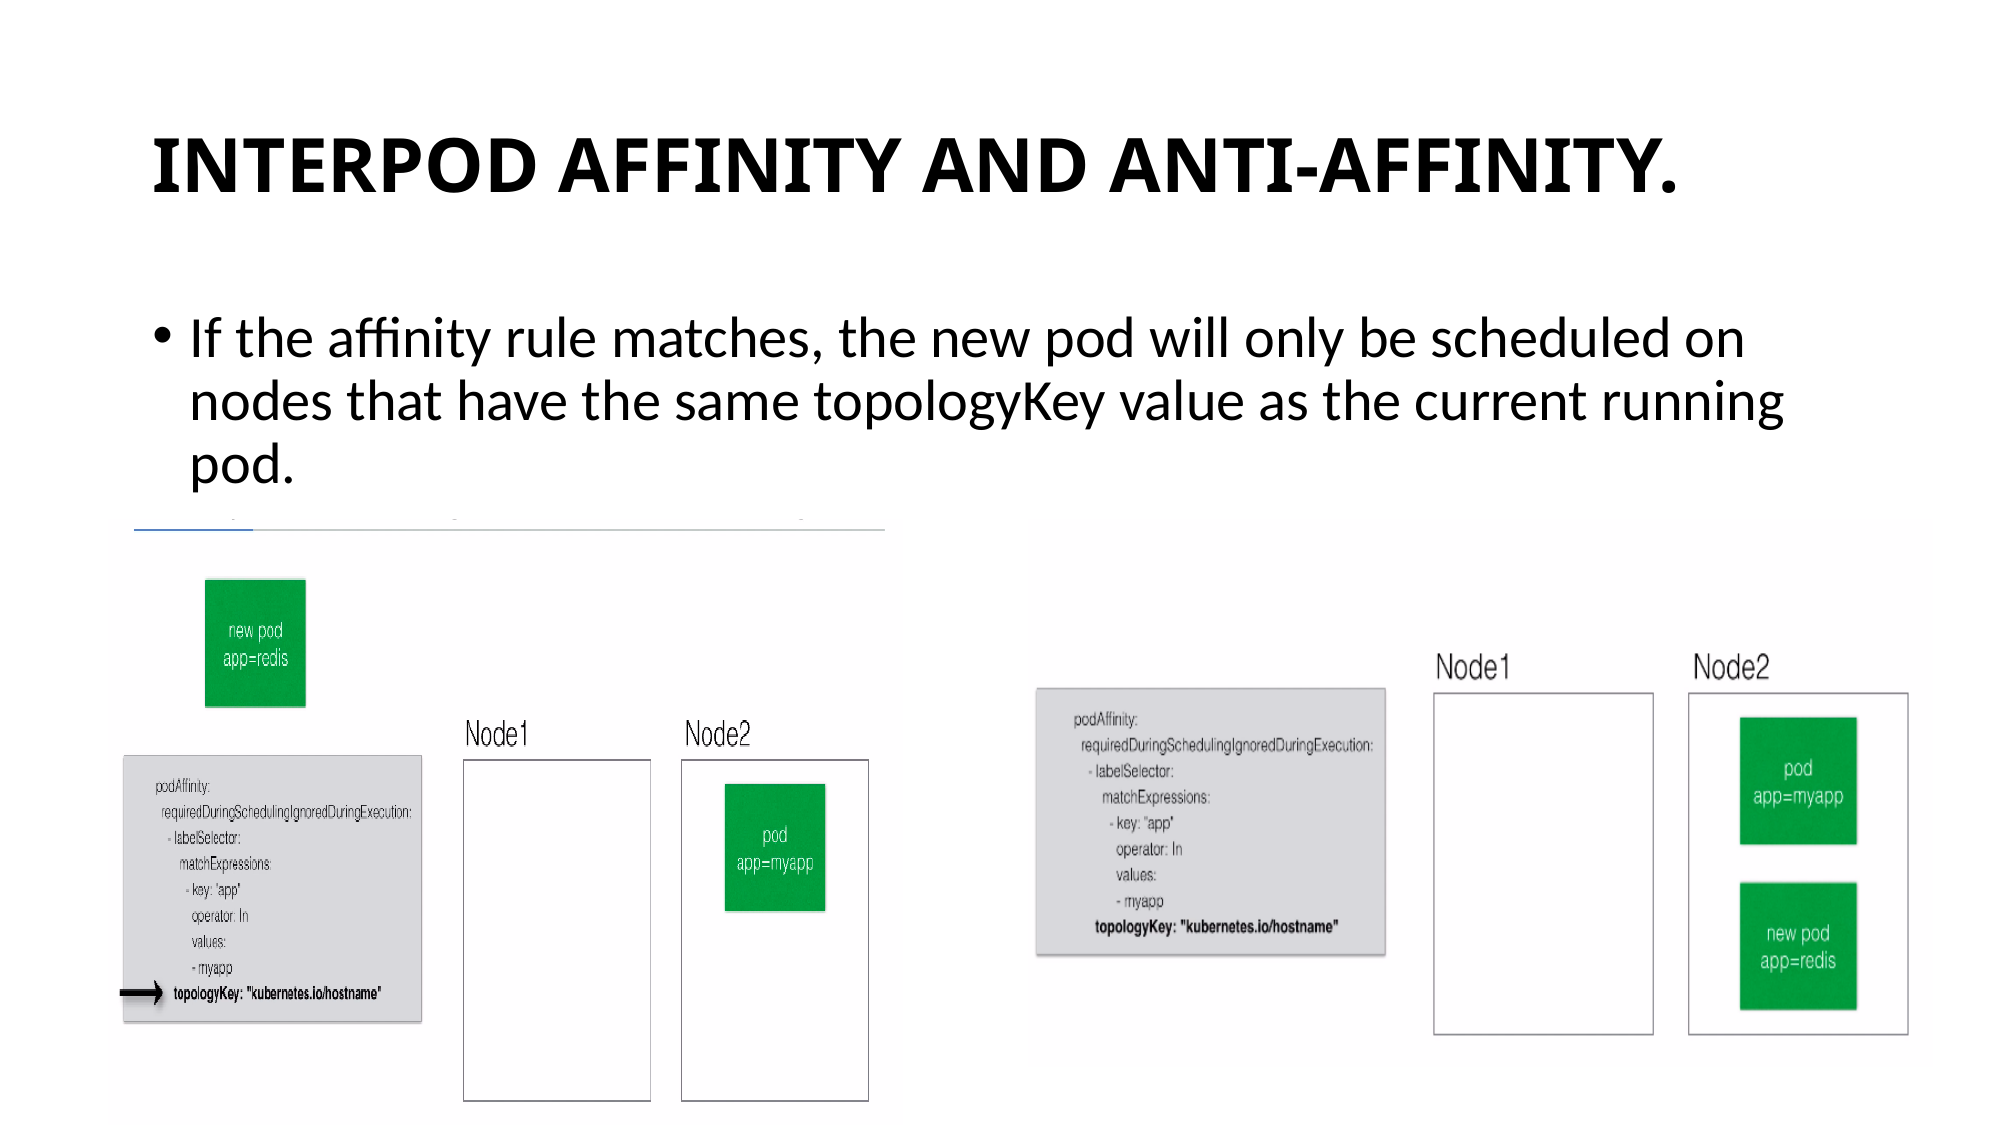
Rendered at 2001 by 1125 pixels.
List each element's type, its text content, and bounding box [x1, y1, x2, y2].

picture [108, 519, 903, 1125]
list If the affinity rule matches, the new pod will only be scheduled on nodes that have the same topologyKey value as the current running pod. [137, 299, 1863, 1014]
title INTERPOD AFFINITY AND ANTI-AFFINITY. [137, 59, 1863, 278]
picture [1028, 519, 1933, 1067]
